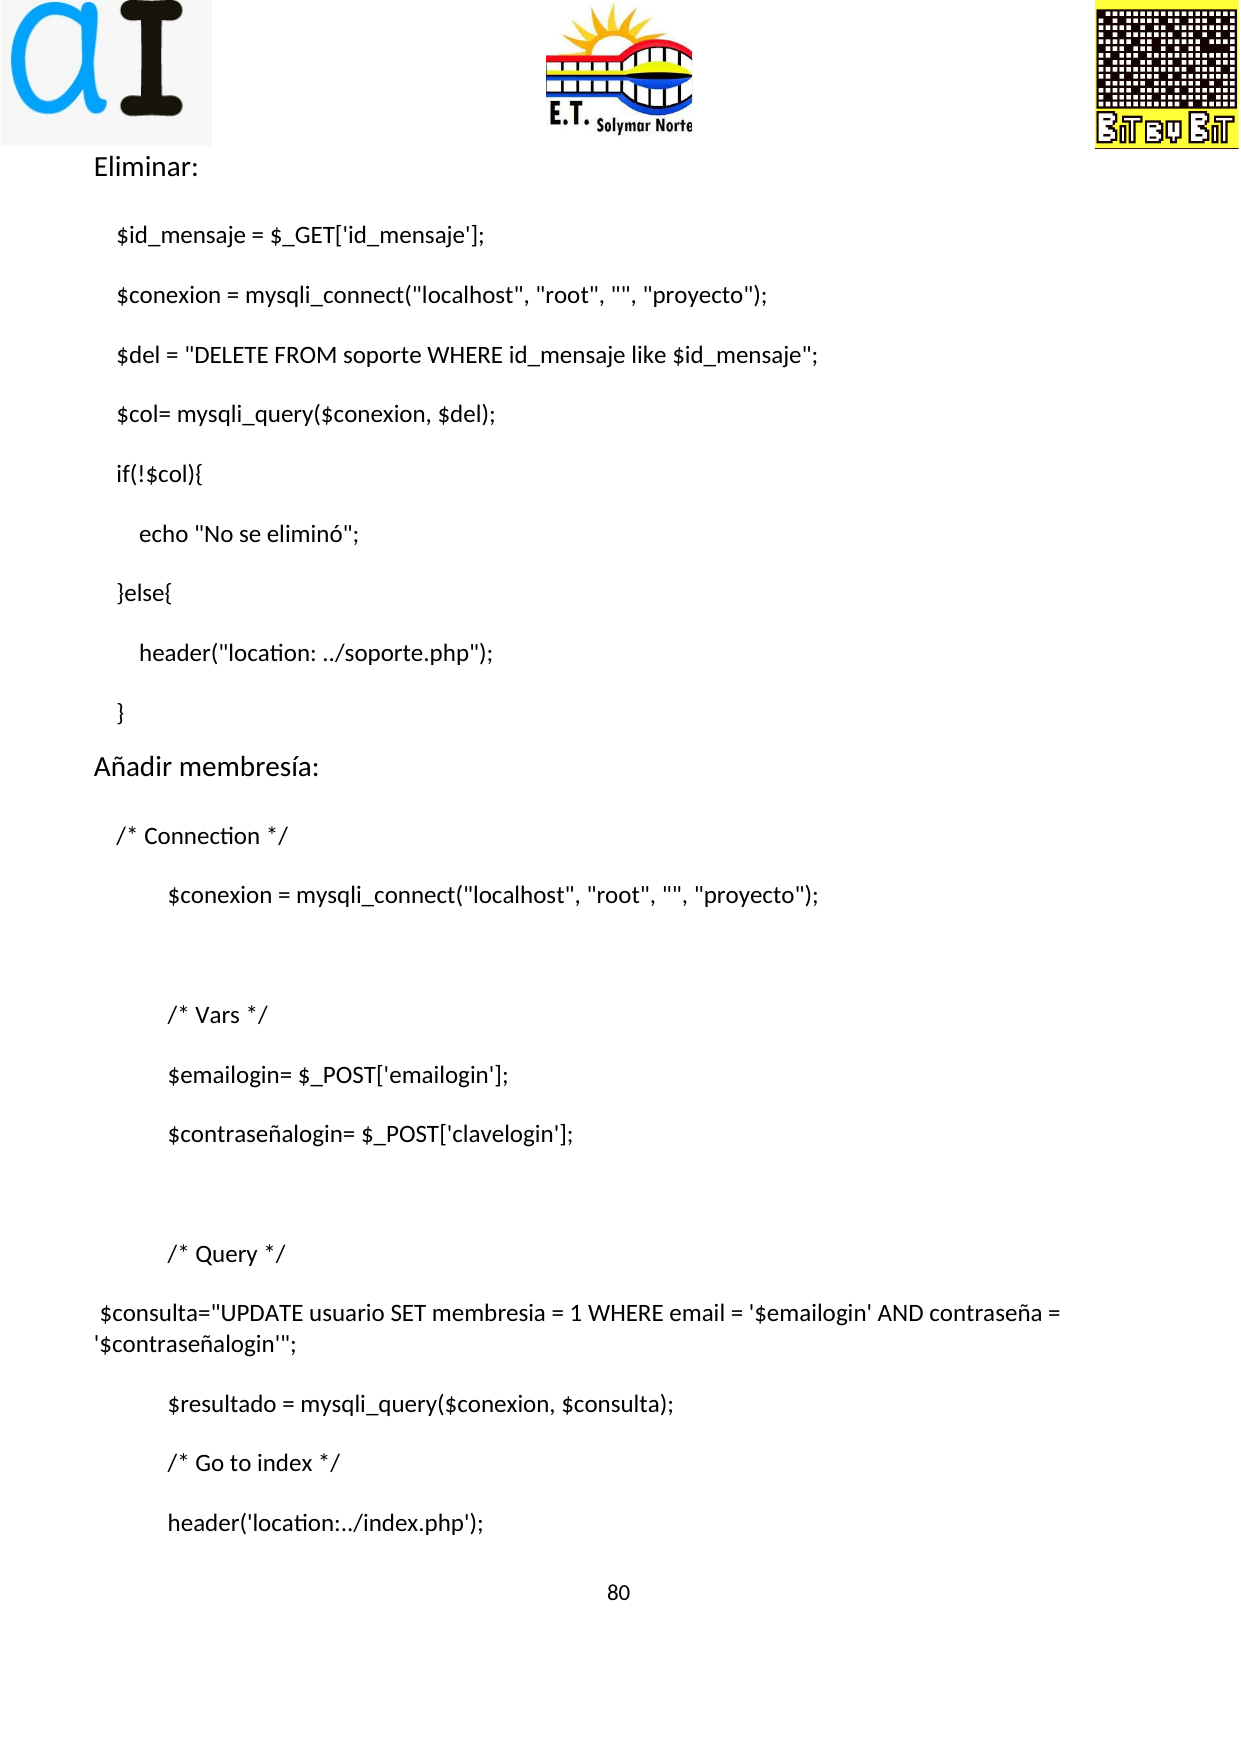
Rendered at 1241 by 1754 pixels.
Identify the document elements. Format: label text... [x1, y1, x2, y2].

text /* Query */ [94, 1238, 1143, 1268]
text header('location:../index.php'); [94, 1507, 1143, 1538]
text /* Vars */ [94, 999, 1143, 1029]
text Eliminar: [94, 148, 1143, 183]
text $resultado = mysqli_query($conexion, $consulta); [94, 1388, 1143, 1418]
text $contraseñalogin= $_POST['clavelogin']; [94, 1118, 1143, 1149]
text echo "No se eliminó"; [94, 518, 1143, 548]
text /* Go to index */ [94, 1447, 1143, 1478]
text Añadir membresía: [94, 748, 1143, 784]
text /* Connection */ [94, 820, 1143, 851]
text if(!$col){ [94, 458, 1143, 489]
text header("location: ../soporte.php"); [94, 637, 1143, 668]
text } [94, 697, 1143, 727]
picture [546, 0, 693, 146]
picture [0, 0, 212, 146]
text $conexion = mysqli_connect("localhost", "root", "", "proyecto"); [94, 279, 1143, 310]
text $emailogin= $_POST['emailogin']; [94, 1059, 1143, 1089]
picture [1094, 0, 1239, 149]
text $del = "DELETE FROM soporte WHERE id_mensaje like $id_mensaje"; [94, 339, 1143, 369]
text $col= mysqli_query($conexion, $del); [94, 398, 1143, 429]
text }else{ [94, 578, 1143, 608]
text $conexion = mysqli_connect("localhost", "root", "", "proyecto"); [94, 880, 1143, 910]
text $id_mensaje = $_GET['id_mensaje']; [94, 219, 1143, 250]
text $consulta="UPDATE usuario SET membresia = 1 WHERE email = '$emailogin' AND contraseña = '$contraseñalogin'"; [94, 1297, 1143, 1358]
